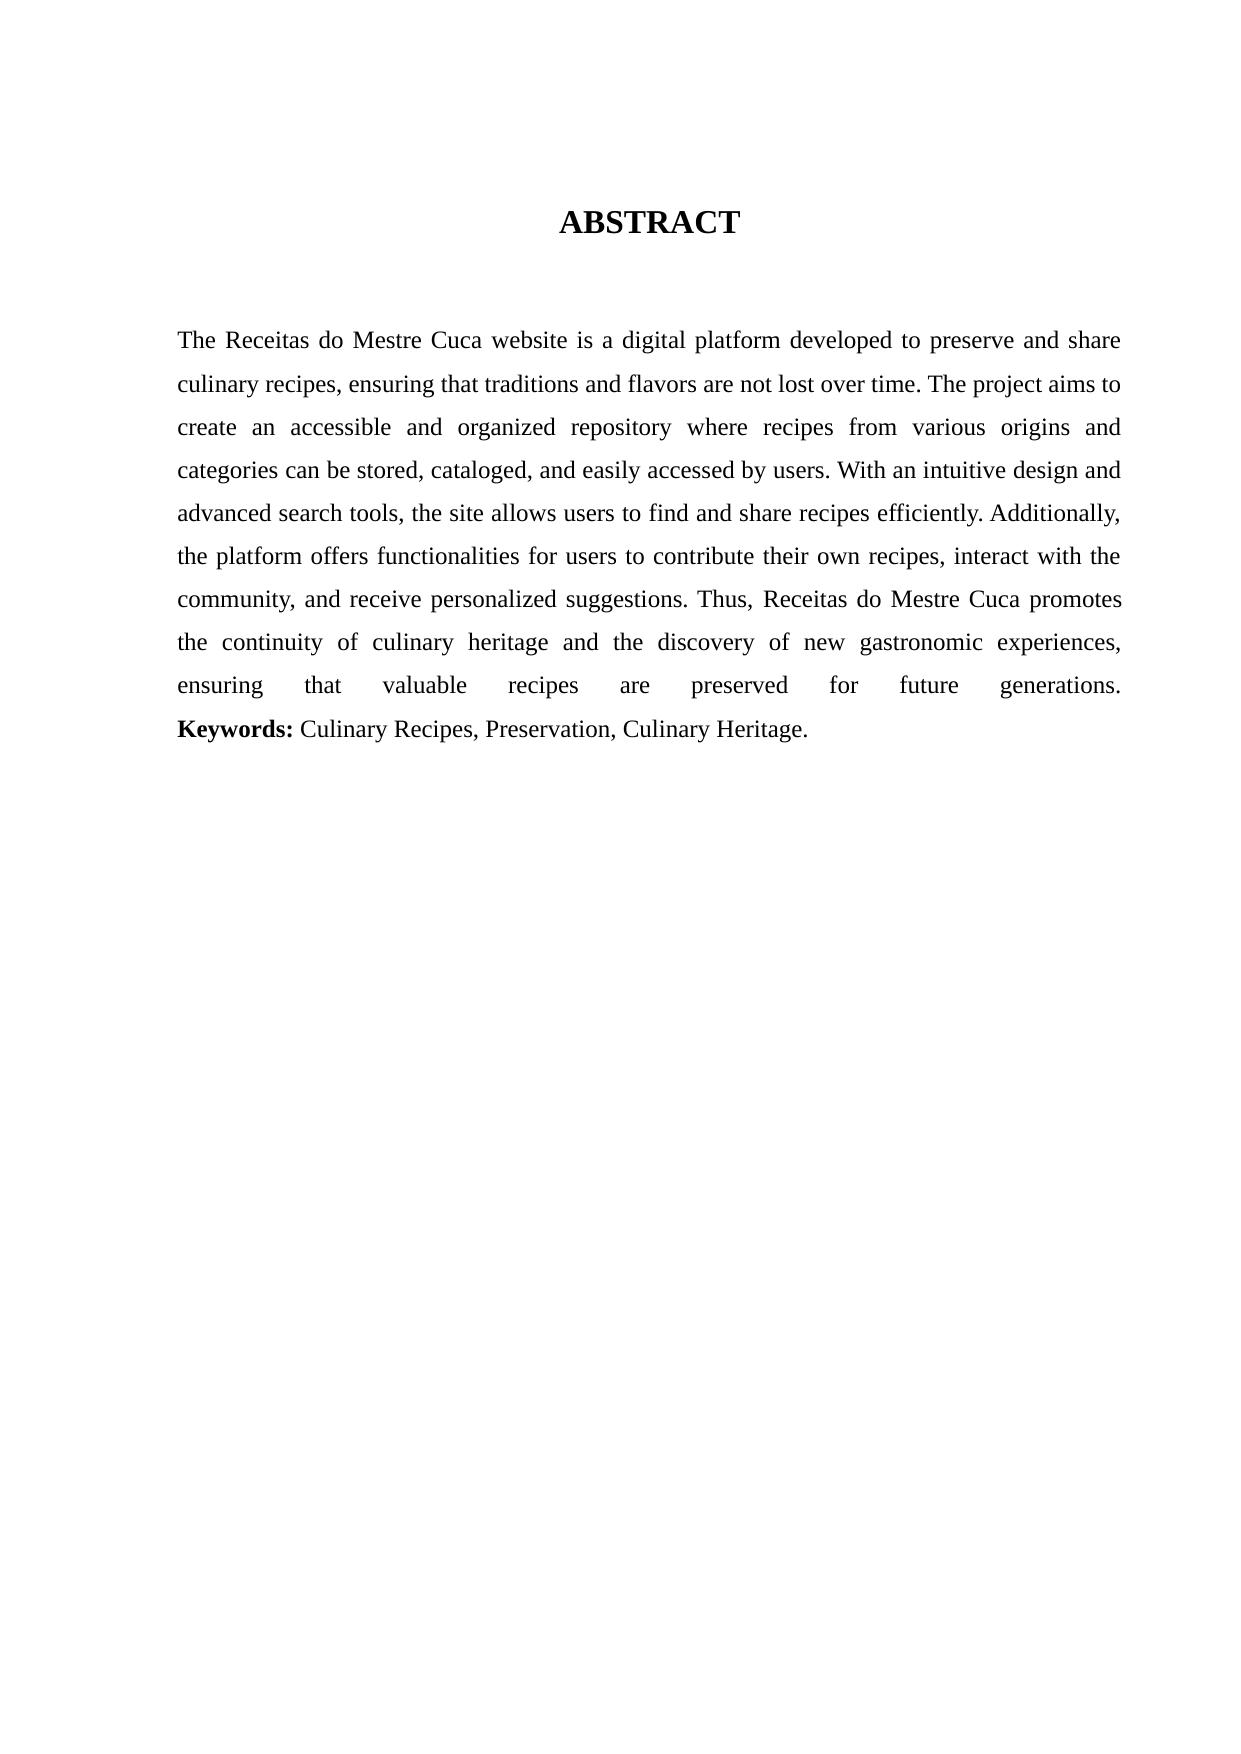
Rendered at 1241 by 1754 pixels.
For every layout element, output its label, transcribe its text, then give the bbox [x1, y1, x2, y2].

subtitle ABSTRACT [177, 202, 1122, 240]
text The Receitas do Mestre Cuca website is a digital platform developed to preserve and share culinary recipes, ensuring that traditions and flavors are not lost over time. The project aims to create an accessible and organized repository where recipes from various origins and categories can be stored, cataloged, and easily accessed by users. With an intuitive design and advanced search tools, the site allows users to find and share recipes efficiently. Additionally, the platform offers functionalities for users to contribute their own recipes, interact with the community, and receive personalized suggestions. Thus, Receitas do Mestre Cuca promotes the continuity of culinary heritage and the discovery of new gastronomic experiences, ensuring that valuable recipes are preserved for future generations. Keywords: Culinary Recipes, Preservation, Culinary Heritage. [177, 326, 1122, 742]
